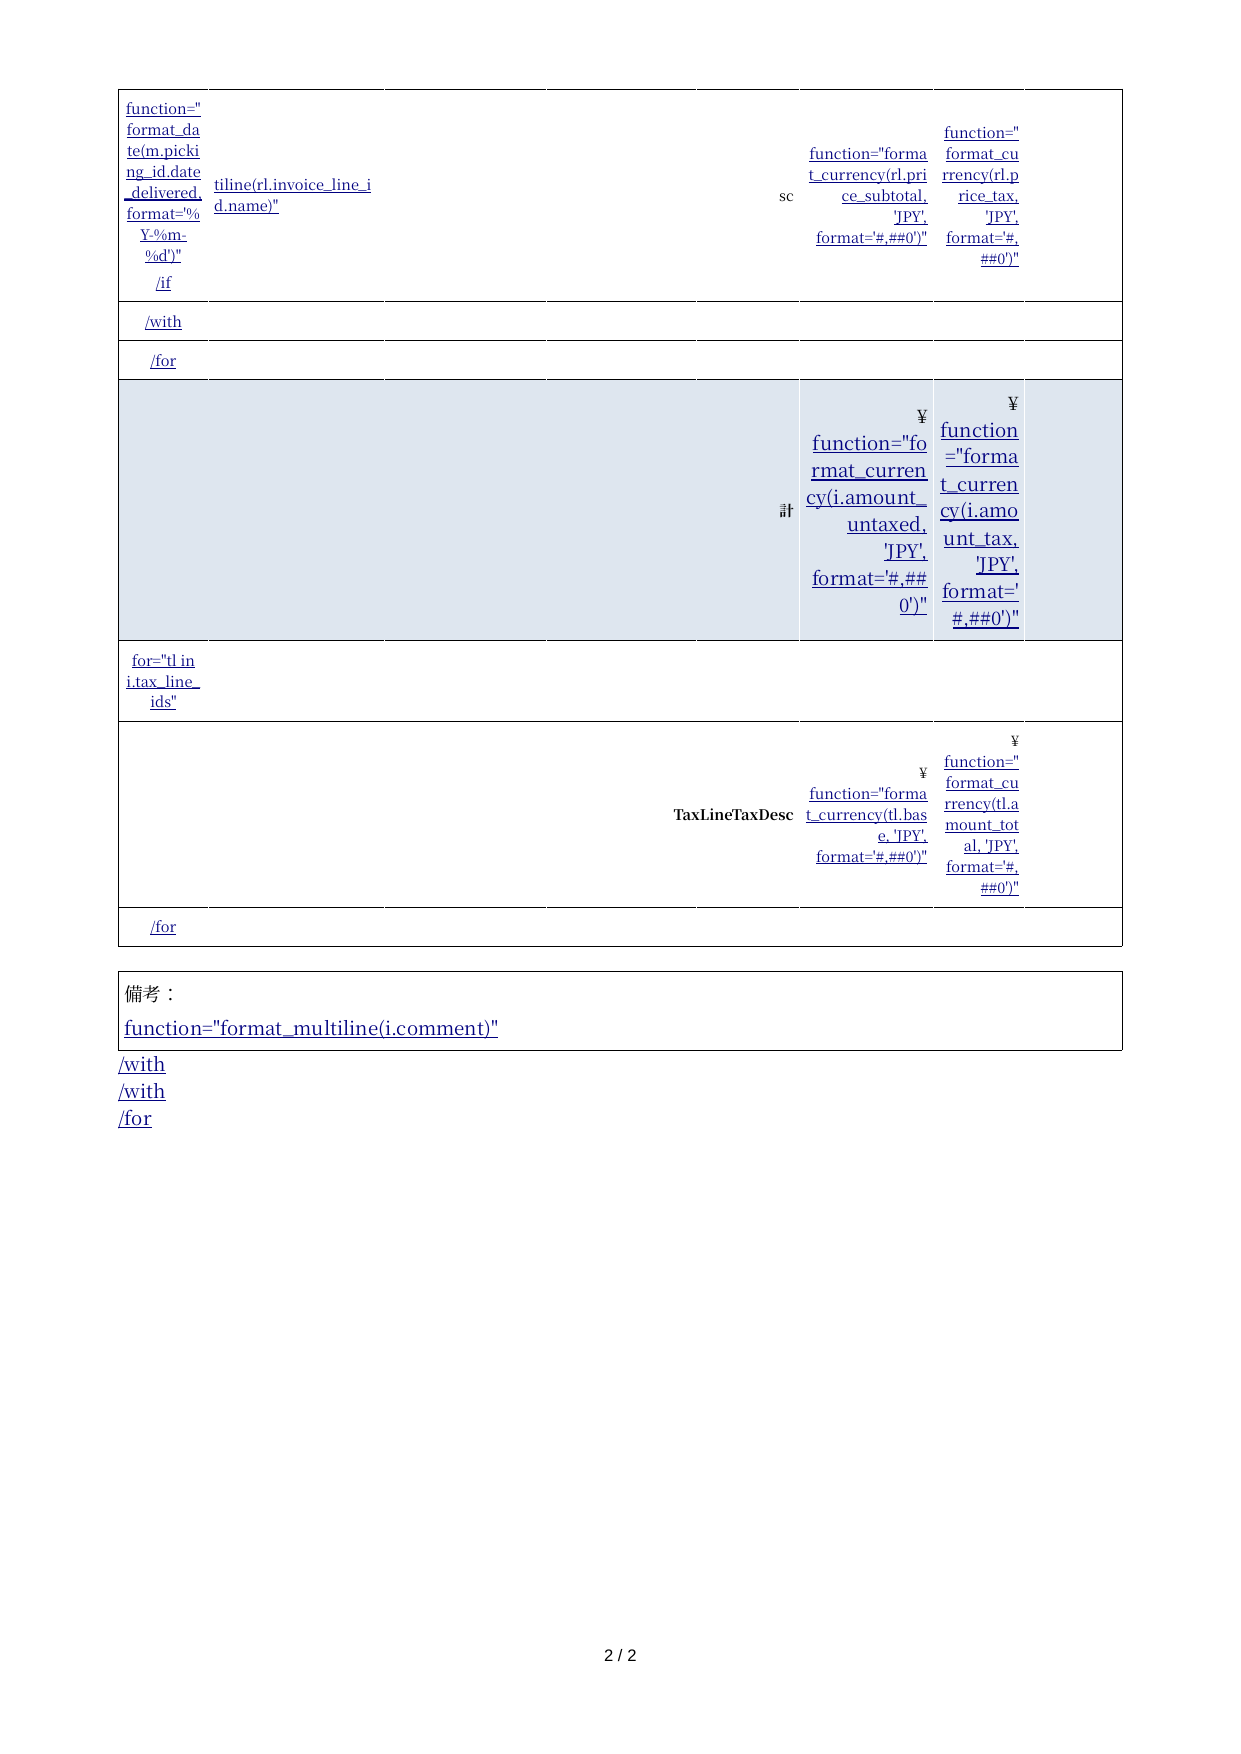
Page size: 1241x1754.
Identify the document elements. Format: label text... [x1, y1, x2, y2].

table_cell [1025, 380, 1122, 640]
table_cell [1025, 908, 1122, 946]
table_cell [800, 908, 933, 946]
table_cell function="format_date(m.picking_id.date_delivered, format='%Y-%m-%d')" /if [119, 90, 208, 301]
table_cell 計 [119, 380, 799, 640]
table_cell [209, 641, 384, 721]
table_cell [697, 341, 799, 379]
table_cell [547, 90, 696, 301]
table_cell [209, 341, 384, 379]
table_header 備考： function="format_multiline(i.comment)" [119, 972, 1122, 1049]
table_cell /for [119, 908, 208, 946]
table_cell [934, 641, 1024, 721]
table_cell [385, 90, 546, 301]
table_cell ¥ function="format_currency(tl.base, 'JPY', format='#,##0')" [800, 722, 933, 907]
table_cell [697, 908, 799, 946]
table_cell TaxLineTaxDesc [119, 722, 799, 907]
text /with [118, 1077, 1122, 1104]
table_cell ¥ function="format_currency(i.amount_untaxed, 'JPY', format='#,##0')" [800, 380, 933, 640]
table_cell [934, 908, 1024, 946]
table_cell for="tl in i.tax_line_ids" [119, 641, 208, 721]
table_cell [800, 641, 933, 721]
table_cell ¥ function="format_currency(i.amount_tax, 'JPY', format='#,##0')" [934, 380, 1024, 640]
table_cell [1025, 641, 1122, 721]
table_cell [385, 908, 546, 946]
table_cell /with [119, 302, 208, 340]
table_cell ¥ function="format_currency(tl.amount_total, 'JPY', format='#,##0')" [934, 722, 1024, 907]
table_cell sc [697, 90, 799, 301]
table_cell [800, 302, 933, 340]
text /with [118, 1051, 1122, 1077]
table_cell [1025, 722, 1122, 907]
table_cell [934, 341, 1024, 379]
table_cell [547, 302, 696, 340]
table_cell [385, 302, 546, 340]
table_cell [1025, 90, 1122, 301]
table_cell function="format_currency(rl.price_tax, 'JPY', format='#,##0')" [934, 90, 1024, 301]
table_cell [800, 341, 933, 379]
table_cell [547, 641, 696, 721]
table_cell [385, 341, 546, 379]
table_cell /for [119, 341, 208, 379]
table_cell [209, 908, 384, 946]
table_cell function="format_currency(rl.price_subtotal, 'JPY', format='#,##0')" [800, 90, 933, 301]
table_cell [547, 341, 696, 379]
table_cell tiline(rl.invoice_line_id.name)" [209, 90, 384, 301]
table_cell [934, 302, 1024, 340]
table_cell [697, 302, 799, 340]
table_cell [547, 908, 696, 946]
table_cell [1025, 302, 1122, 340]
table_cell [209, 302, 384, 340]
table_cell [1025, 341, 1122, 379]
table_cell [697, 641, 799, 721]
text /for [118, 1104, 1122, 1131]
table_cell [385, 641, 546, 721]
